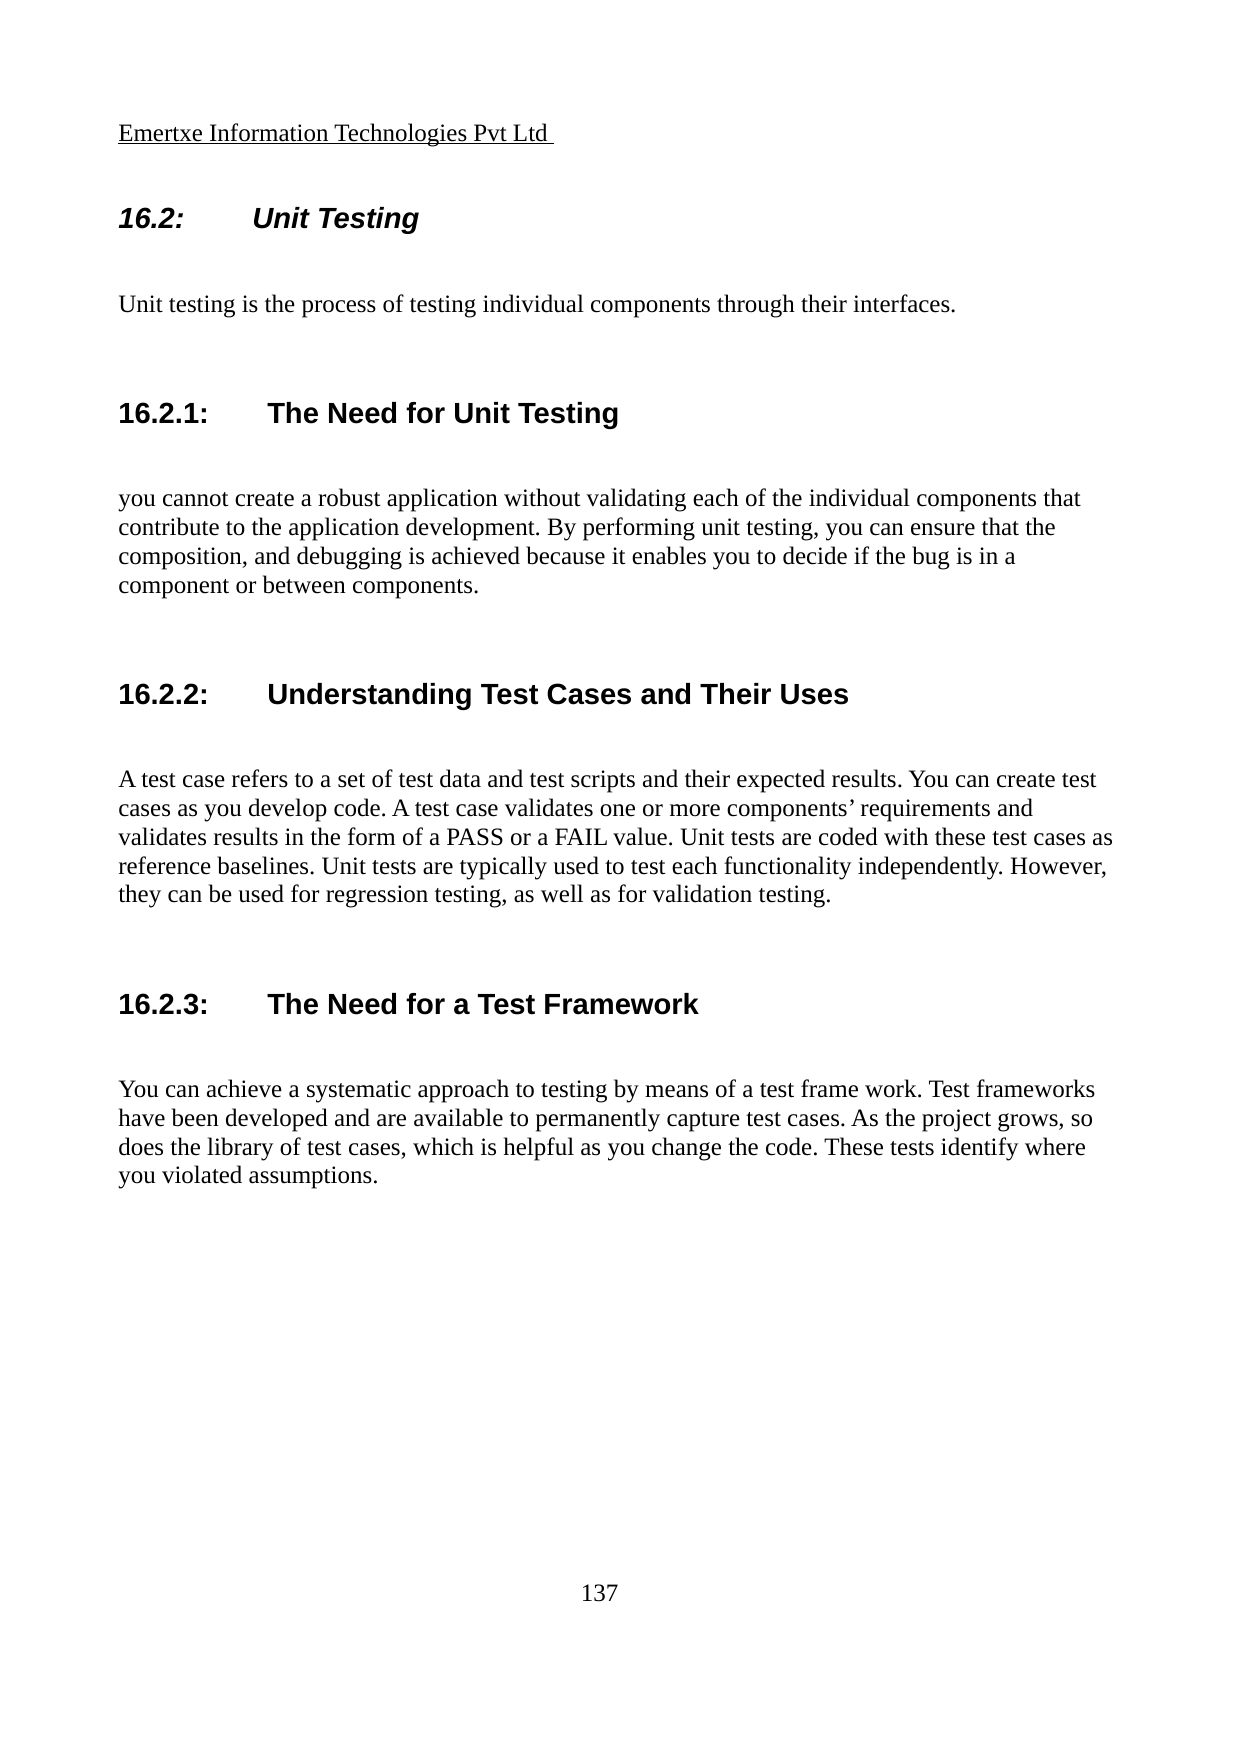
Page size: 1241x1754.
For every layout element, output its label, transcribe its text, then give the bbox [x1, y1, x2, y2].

text Unit testing is the process of testing individual components through their interfaces. [118, 289, 1122, 317]
subtitle Understanding Test Cases and Their Uses [118, 677, 1122, 711]
subtitle Unit Testing [118, 201, 1122, 235]
text you cannot create a robust application without validating each of the individual components that contribute to the application development. By performing unit testing, you can ensure that the composition, and debugging is achieved because it enables you to decide if the bug is in a component or between components. [118, 483, 1122, 598]
text A test case refers to a set of test data and test scripts and their expected results. You can create test cases as you develop code. A test case validates one or more components’ requirements and validates results in the form of a PASS or a FAIL value. Unit tests are coded with these test cases as reference baselines. Unit tests are typically used to test each functionality independently. However, they can be used for regression testing, as well as for validation testing. [118, 764, 1122, 908]
text You can achieve a systematic approach to testing by means of a test frame work. Test frameworks have been developed and are available to permanently capture test cases. As the project grows, so does the library of test cases, which is helpful as you change the code. These tests identify where you violated assumptions. [118, 1074, 1122, 1189]
subtitle The Need for Unit Testing [118, 396, 1122, 430]
subtitle The Need for a Test Framework [118, 987, 1122, 1021]
